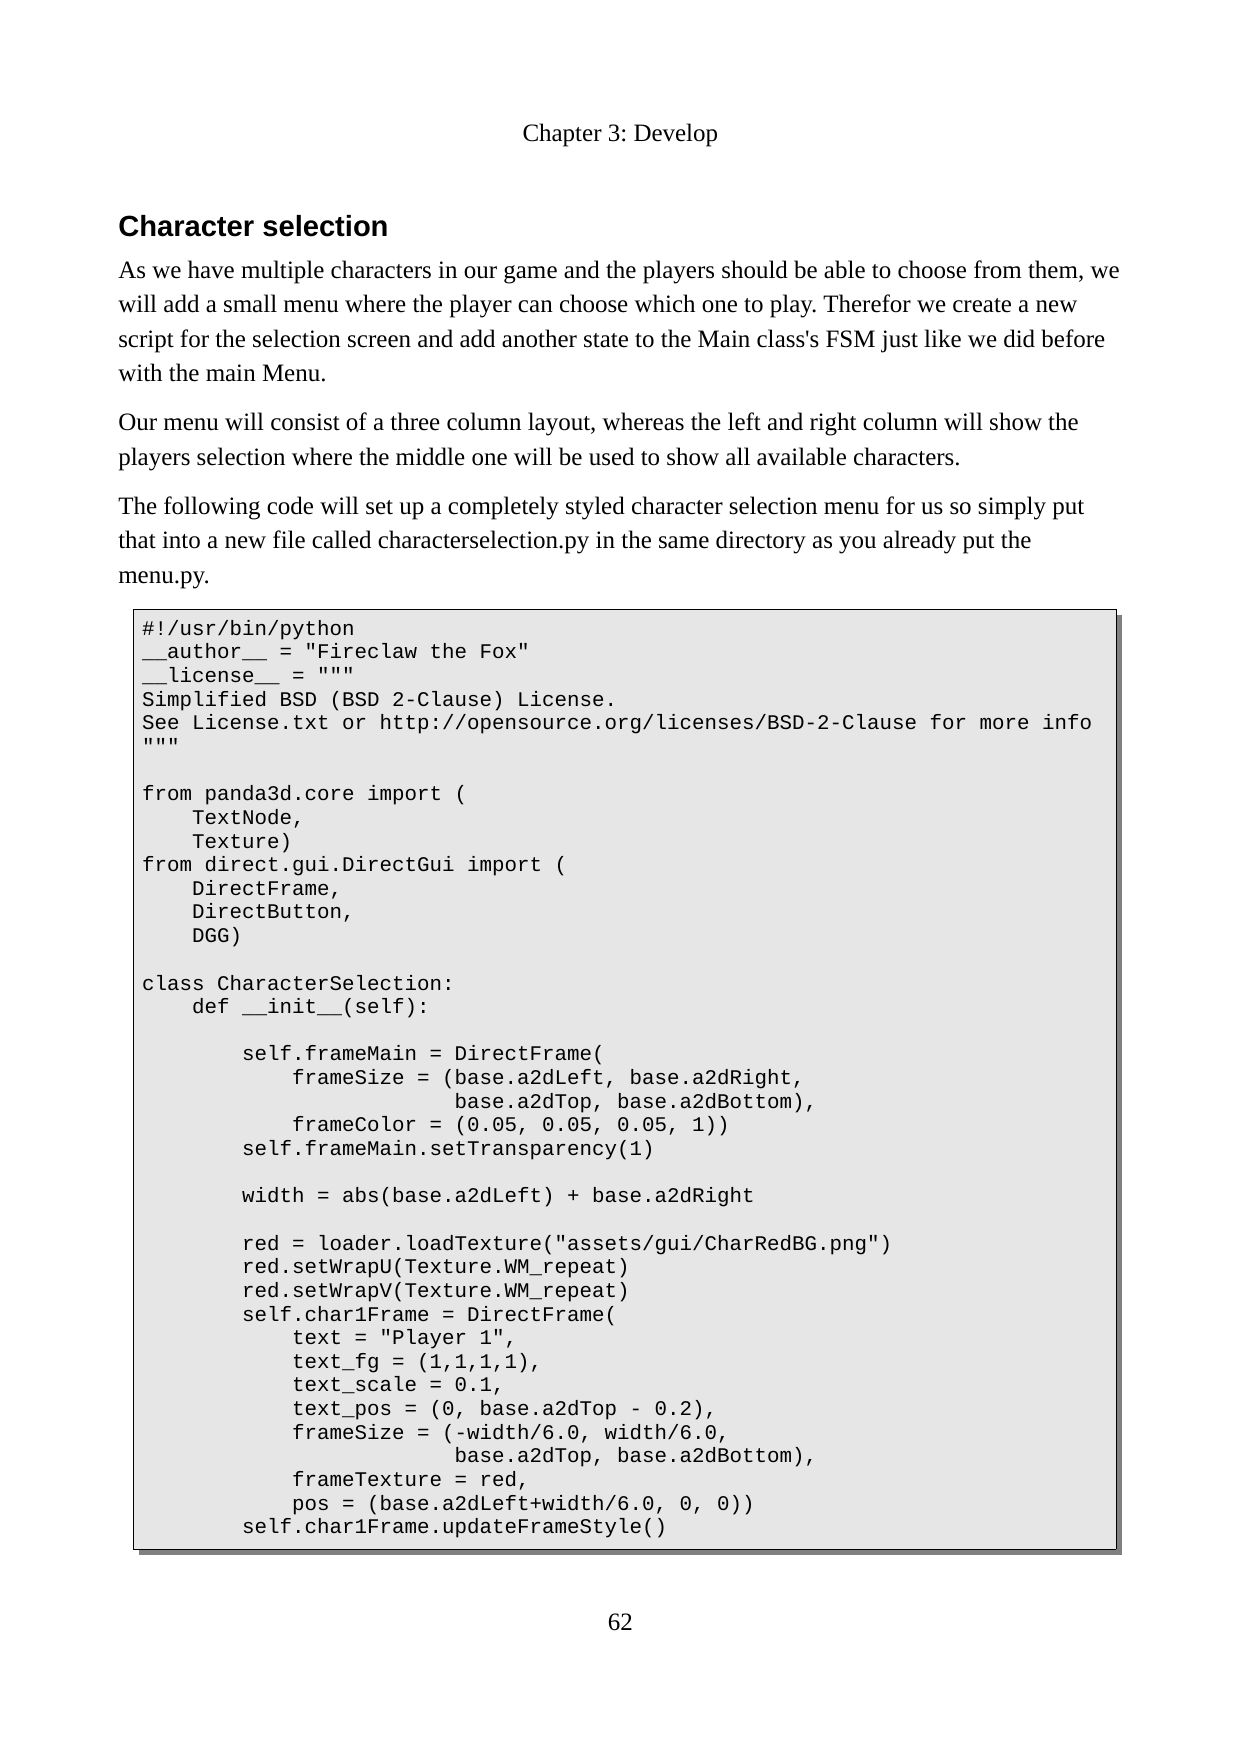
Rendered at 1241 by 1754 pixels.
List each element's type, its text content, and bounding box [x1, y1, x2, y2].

text base.a2dTop, base.a2dBottom), [134, 1436, 1116, 1460]
text self.frameMain.setTransparency(1) [134, 1129, 1116, 1153]
text text = "Player 1", [134, 1318, 1116, 1342]
text Texture) [134, 822, 1116, 845]
text Our menu will consist of a three column layout, whereas the left and right column will show the players selection where the middle one will be used to show all available characters. [118, 407, 1122, 471]
text width = abs(base.a2dLeft) + base.a2dRight [134, 1176, 1116, 1200]
text self.char1Frame = DirectFrame( [134, 1294, 1116, 1318]
text See License.txt or http://opensource.org/licenses/BSD-2-Clause for more info [134, 703, 1116, 727]
text DGG) [134, 916, 1116, 940]
text frameColor = (0.05, 0.05, 0.05, 1)) [134, 1105, 1116, 1129]
text red.setWrapV(Texture.WM_repeat) [134, 1271, 1116, 1294]
text __author__ = "Fireclaw the Fox" [134, 632, 1116, 656]
subtitle Character selection [118, 209, 1122, 242]
text TextNode, [134, 798, 1116, 822]
text text_scale = 0.1, [134, 1366, 1116, 1389]
text pos = (base.a2dLeft+width/6.0, 0, 0)) [134, 1484, 1116, 1507]
text text_fg = (1,1,1,1), [134, 1342, 1116, 1366]
text As we have multiple characters in our game and the players should be able to choose from them, we will add a small menu where the player can choose which one to play. Therefor we create a new script for the selection screen and add another state to the Main class's FSM just like we did before with the main Menu. [118, 255, 1122, 387]
text DirectButton, [134, 893, 1116, 916]
text __license__ = """ [134, 656, 1116, 680]
text The following code will set up a completely styled character selection menu for us so simply put that into a new file called characterselection.py in the same directory as you already put the menu.py. [118, 491, 1122, 588]
text red.setWrapU(Texture.WM_repeat) [134, 1247, 1116, 1271]
text DirectFrame, [134, 869, 1116, 893]
text self.char1Frame.updateFrameStyle() [134, 1507, 1116, 1549]
text def __init__(self): [134, 987, 1116, 1011]
text from panda3d.core import ( [134, 774, 1116, 798]
text """ [134, 727, 1116, 751]
text class CharacterSelection: [134, 963, 1116, 987]
text red = loader.loadTexture("assets/gui/CharRedBG.png") [134, 1224, 1116, 1247]
text base.a2dTop, base.a2dBottom), [134, 1082, 1116, 1105]
text self.frameMain = DirectFrame( [134, 1034, 1116, 1058]
text Simplified BSD (BSD 2-Clause) License. [134, 680, 1116, 703]
text frameTexture = red, [134, 1460, 1116, 1484]
text frameSize = (-width/6.0, width/6.0, [134, 1413, 1116, 1436]
text text_pos = (0, base.a2dTop - 0.2), [134, 1389, 1116, 1413]
text from direct.gui.DirectGui import ( [134, 845, 1116, 869]
text #!/usr/bin/python [134, 610, 1116, 632]
text frameSize = (base.a2dLeft, base.a2dRight, [134, 1058, 1116, 1082]
